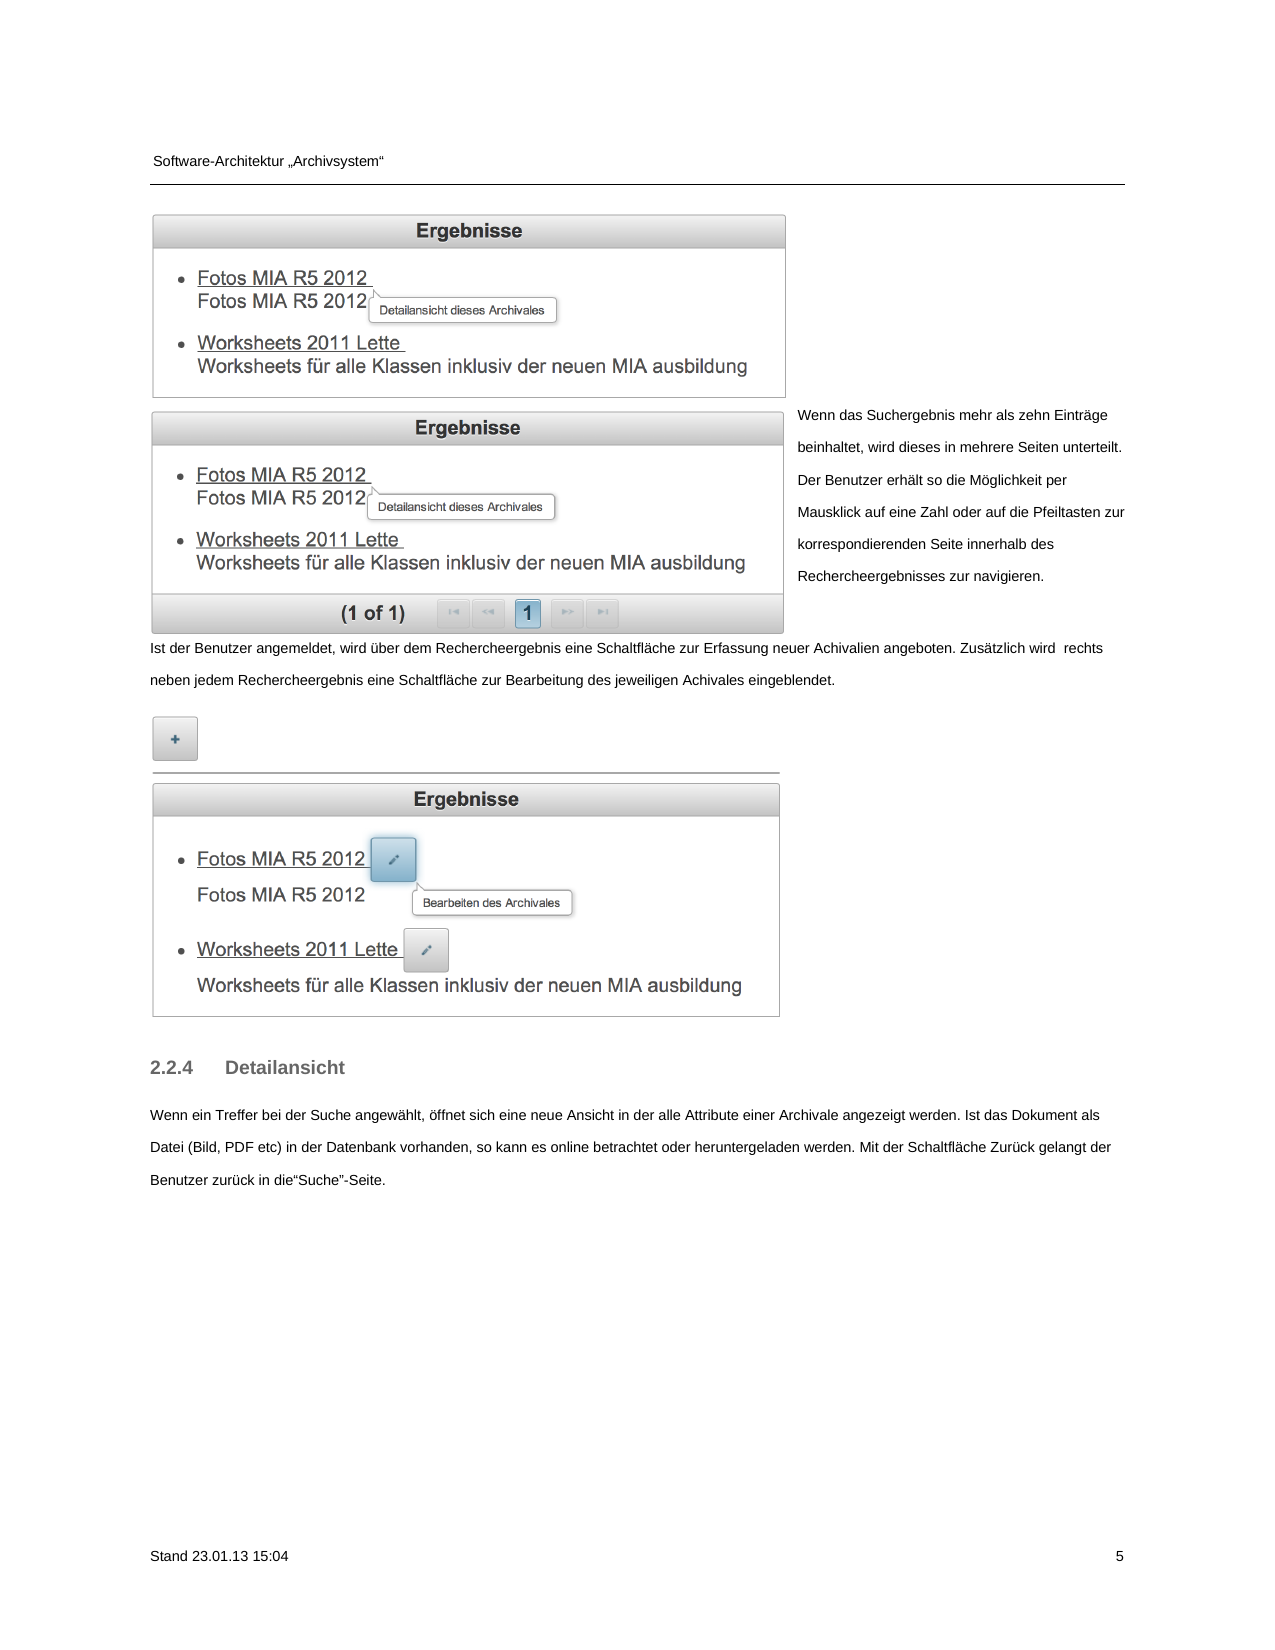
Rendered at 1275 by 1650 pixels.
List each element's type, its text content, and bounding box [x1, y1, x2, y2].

picture [150, 410, 786, 636]
text Ist der Benutzer angemeldet, wird über dem Rechercheergebnis eine Schaltfläche zur Erfassung neuer Achivalien angeboten. Zusätzlich wird rechts neben jedem Rechercheergebnis eine Schaltfläche zur Bearbeitung des jeweiligen Achivales eingeblendet. [150, 640, 1125, 700]
picture [151, 213, 788, 400]
picture [150, 715, 782, 1019]
subtitle Detailansicht [150, 1057, 1125, 1094]
text Wenn das Suchergebnis mehr als zehn Einträge beinhaltet, wird dieses in mehrere Seiten unterteilt. Der Benutzer erhält so die Möglichkeit per Mausklick auf eine Zahl oder auf die Pfeiltasten zur korrespondierenden Seite innerhalb des Rechercheergebnisses zur navigieren. [150, 408, 1125, 636]
text Wenn ein Treffer bei der Suche angewählt, öffnet sich eine neue Ansicht in der alle Attribute einer Archivale angezeigt werden. Ist das Dokument als Datei (Bild, PDF etc) in der Datenbank vorhanden, so kann es online betrachtet oder heruntergeladen werden. Mit der Schaltfläche Zurück gelangt der Benutzer zurück in die“Suche”-Seite. [150, 1108, 1125, 1200]
